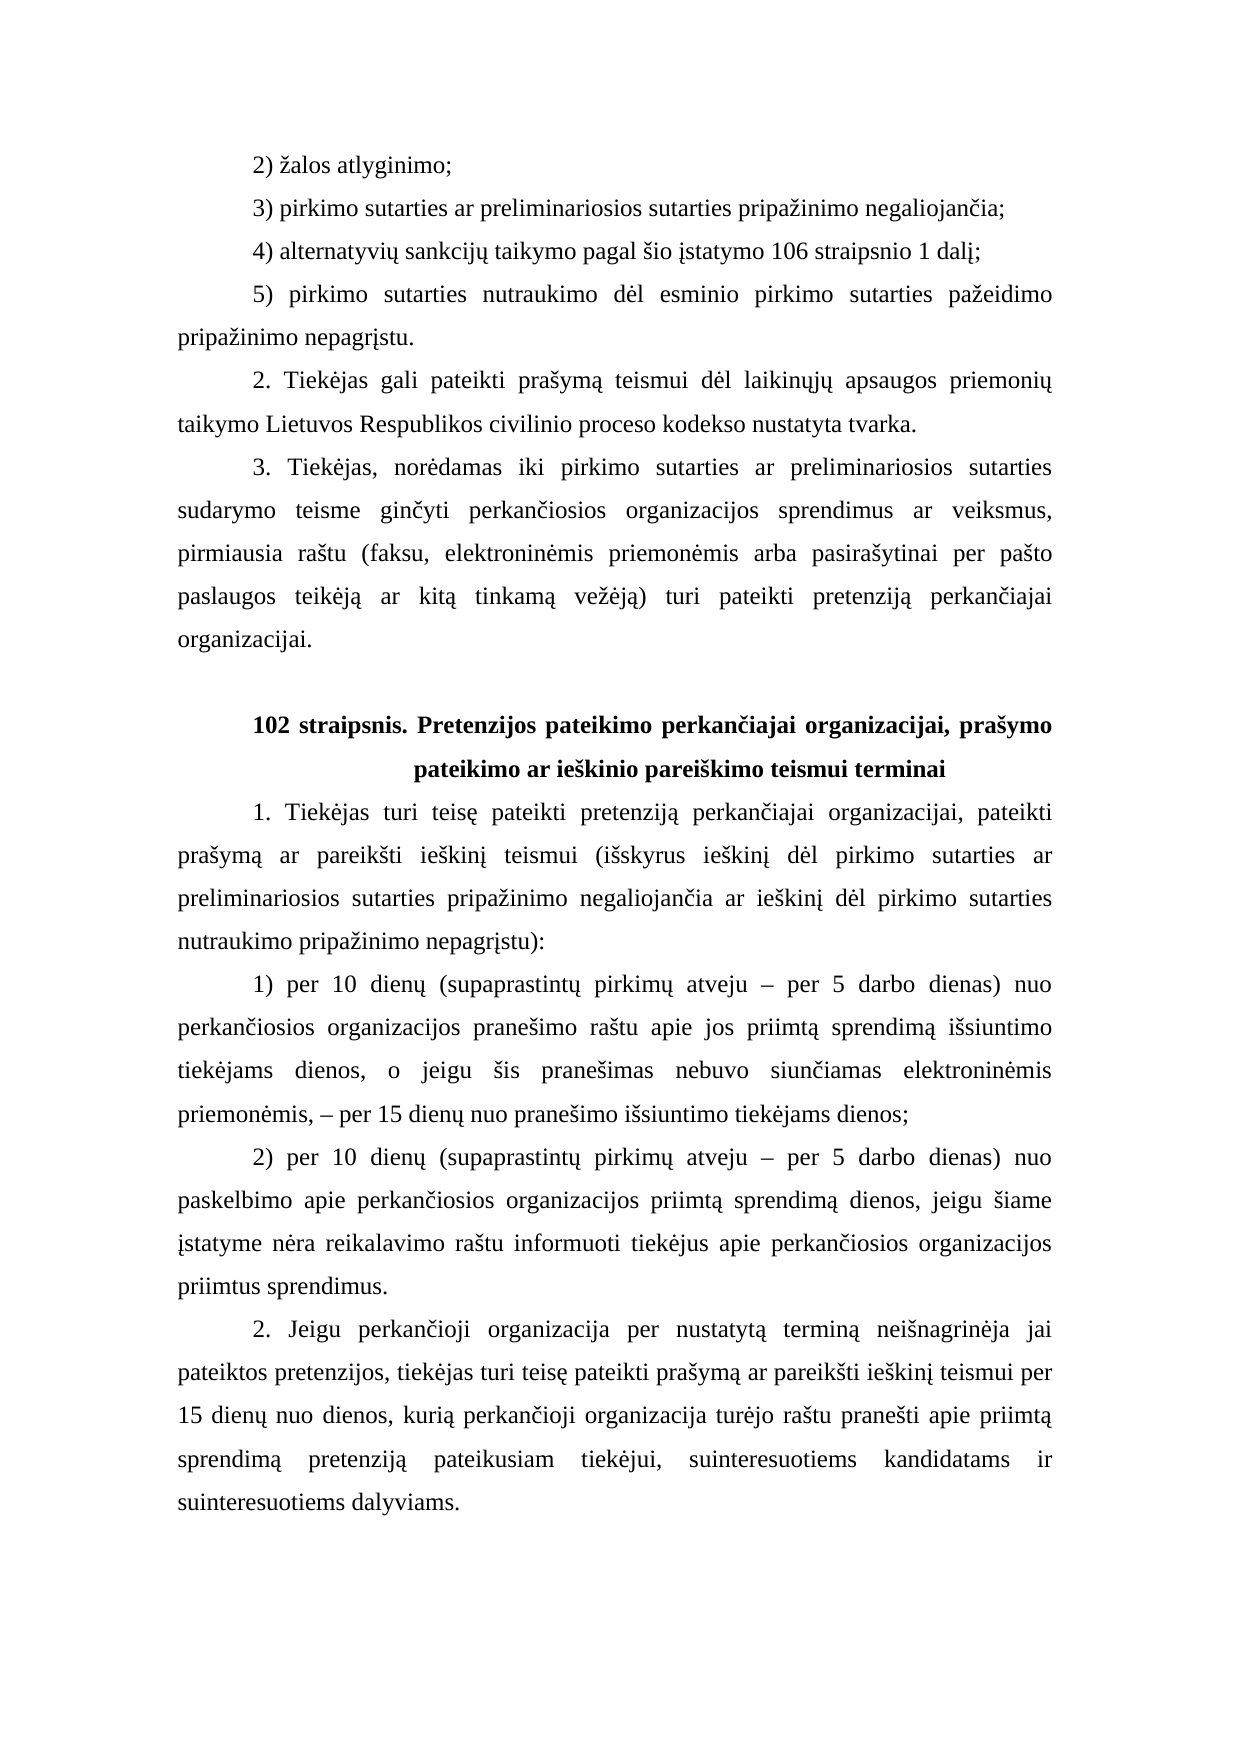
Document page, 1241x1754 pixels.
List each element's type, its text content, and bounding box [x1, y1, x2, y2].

text 1) per 10 dienų (supaprastintų pirkimų atveju – per 5 darbo dienas) nuo perkančiosios organizacijos pranešimo raštu apie jos priimtą sprendimą išsiuntimo tiekėjams dienos, o jeigu šis pranešimas nebuvo siunčiamas elektroninėmis priemonėmis, – per 15 dienų nuo pranešimo išsiuntimo tiekėjams dienos; [177, 969, 1053, 1127]
text 102 straipsnis. Pretenzijos pateikimo perkančiajai organizacijai, prašymo pateikimo ar ieškinio pareiškimo teismui terminai [252, 711, 1053, 782]
text 2) žalos atlyginimo; [177, 150, 1053, 179]
text 2) per 10 dienų (supaprastintų pirkimų atveju – per 5 darbo dienas) nuo paskelbimo apie perkančiosios organizacijos priimtą sprendimą dienos, jeigu šiame įstatyme nėra reikalavimo raštu informuoti tiekėjus apie perkančiosios organizacijos priimtus sprendimus. [177, 1142, 1053, 1300]
text 1. Tiekėjas turi teisę pateikti pretenziją perkančiajai organizacijai, pateikti prašymą ar pareikšti ieškinį teismui (išskyrus ieškinį dėl pirkimo sutarties ar preliminariosios sutarties pripažinimo negaliojančia ar ieškinį dėl pirkimo sutarties nutraukimo pripažinimo nepagrįstu): [177, 797, 1053, 955]
text 2. Jeigu perkančioji organizacija per nustatytą terminą neišnagrinėja jai pateiktos pretenzijos, tiekėjas turi teisę pateikti prašymą ar pareikšti ieškinį teismui per 15 dienų nuo dienos, kurią perkančioji organizacija turėjo raštu pranešti apie priimtą sprendimą pretenziją pateikusiam tiekėjui, suinteresuotiems kandidatams ir suinteresuotiems dalyviams. [177, 1314, 1053, 1516]
text 3. Tiekėjas, norėdamas iki pirkimo sutarties ar preliminariosios sutarties sudarymo teisme ginčyti perkančiosios organizacijos sprendimus ar veiksmus, pirmiausia raštu (faksu, elektroninėmis priemonėmis arba pasirašytinai per pašto paslaugos teikėją ar kitą tinkamą vežėją) turi pateikti pretenziją perkančiajai organizacijai. [177, 452, 1053, 653]
text 5) pirkimo sutarties nutraukimo dėl esminio pirkimo sutarties pažeidimo pripažinimo nepagrįstu. [177, 279, 1053, 351]
text 3) pirkimo sutarties ar preliminariosios sutarties pripažinimo negaliojančia; [177, 193, 1053, 222]
text 2. Tiekėjas gali pateikti prašymą teismui dėl laikinųjų apsaugos priemonių taikymo Lietuvos Respublikos civilinio proceso kodekso nustatyta tvarka. [177, 366, 1053, 437]
text 4) alternatyvių sankcijų taikymo pagal šio įstatymo 106 straipsnio 1 dalį; [177, 236, 1053, 265]
